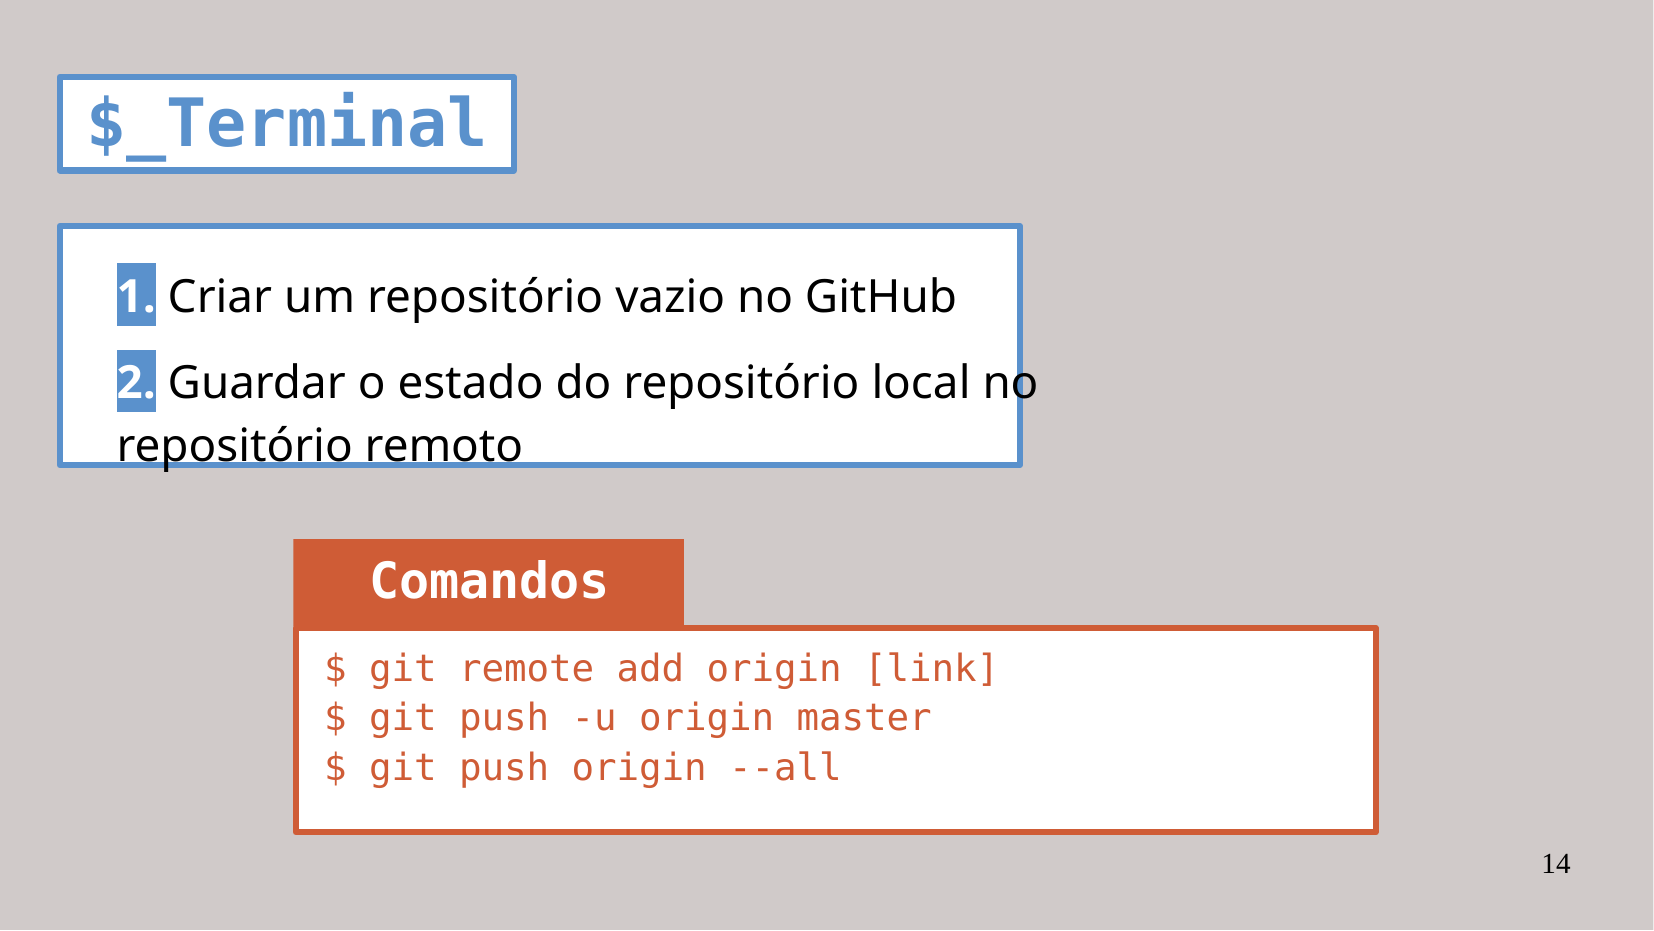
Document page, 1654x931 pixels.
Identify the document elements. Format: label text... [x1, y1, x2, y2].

text_box $_Terminal [71, 76, 504, 170]
text_box 1. Criar um repositório vazio no GitHub 2. Guardar o estado do repositório local no repositório remoto [101, 255, 1066, 524]
text_box [293, 539, 684, 544]
text_box $ git remote add origin [link] $ git push -u origin master $ git push origin --all [309, 639, 1436, 846]
text_box Comandos [293, 544, 685, 638]
text_box [295, 627, 1376, 833]
text_box [59, 76, 514, 171]
text_box [59, 225, 1021, 466]
